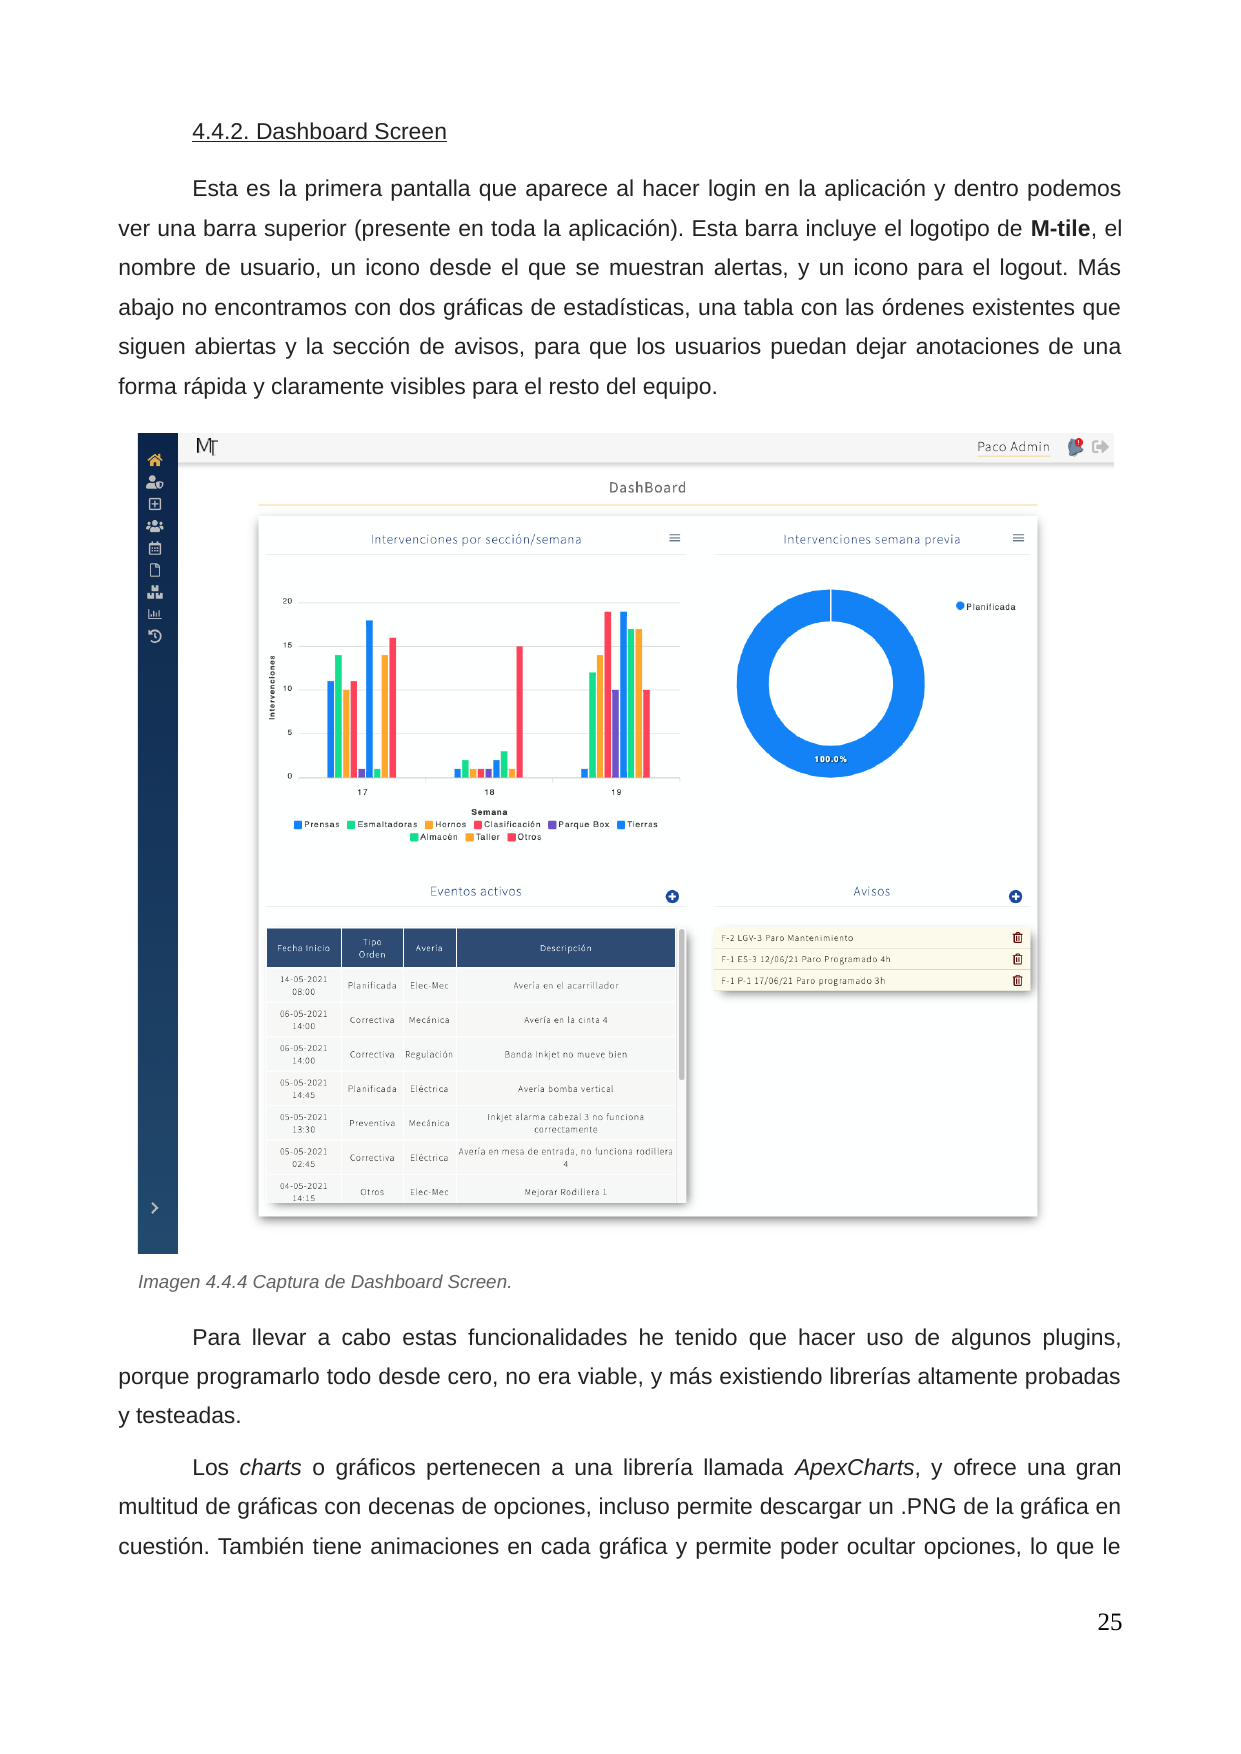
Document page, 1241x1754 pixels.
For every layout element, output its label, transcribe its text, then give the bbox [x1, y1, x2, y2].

text Para llevar a cabo estas funcionalidades he tenido que hacer uso de algunos plugins, porque programarlo todo desde cero, no era viable, y más existiendo librerías altamente probadas y testeadas. [118, 424, 1122, 1429]
text Esta es la primera pantalla que aparece al hacer login en la aplicación y dentro podemos ver una barra superior (presente en toda la aplicación). Esta barra incluye el logotipo de M-tile, el nombre de usuario, un icono desde el que se muestran alertas, y un icono para el logout. Más abajo no encontramos con dos gráficas de estadísticas, una tabla con las órdenes existentes que siguen abiertas y la sección de avisos, para que los usuarios puedan dejar anotaciones de una forma rápida y claramente visibles para el resto del equipo. [118, 175, 1122, 399]
text 4.4.2. Dashboard Screen [118, 118, 1122, 144]
text Imagen 4.4.4 Captura de Dashboard Screen. [138, 1254, 1114, 1293]
text Los charts o gráficos pertenecen a una librería llamada ApexCharts, y ofrece una gran multitud de gráficas con decenas de opciones, incluso permite descargar un .PNG de la gráfica en cuestión. También tiene animaciones en cada gráfica y permite poder ocultar opciones, lo que le [118, 1454, 1122, 1559]
picture [137, 433, 1115, 1254]
